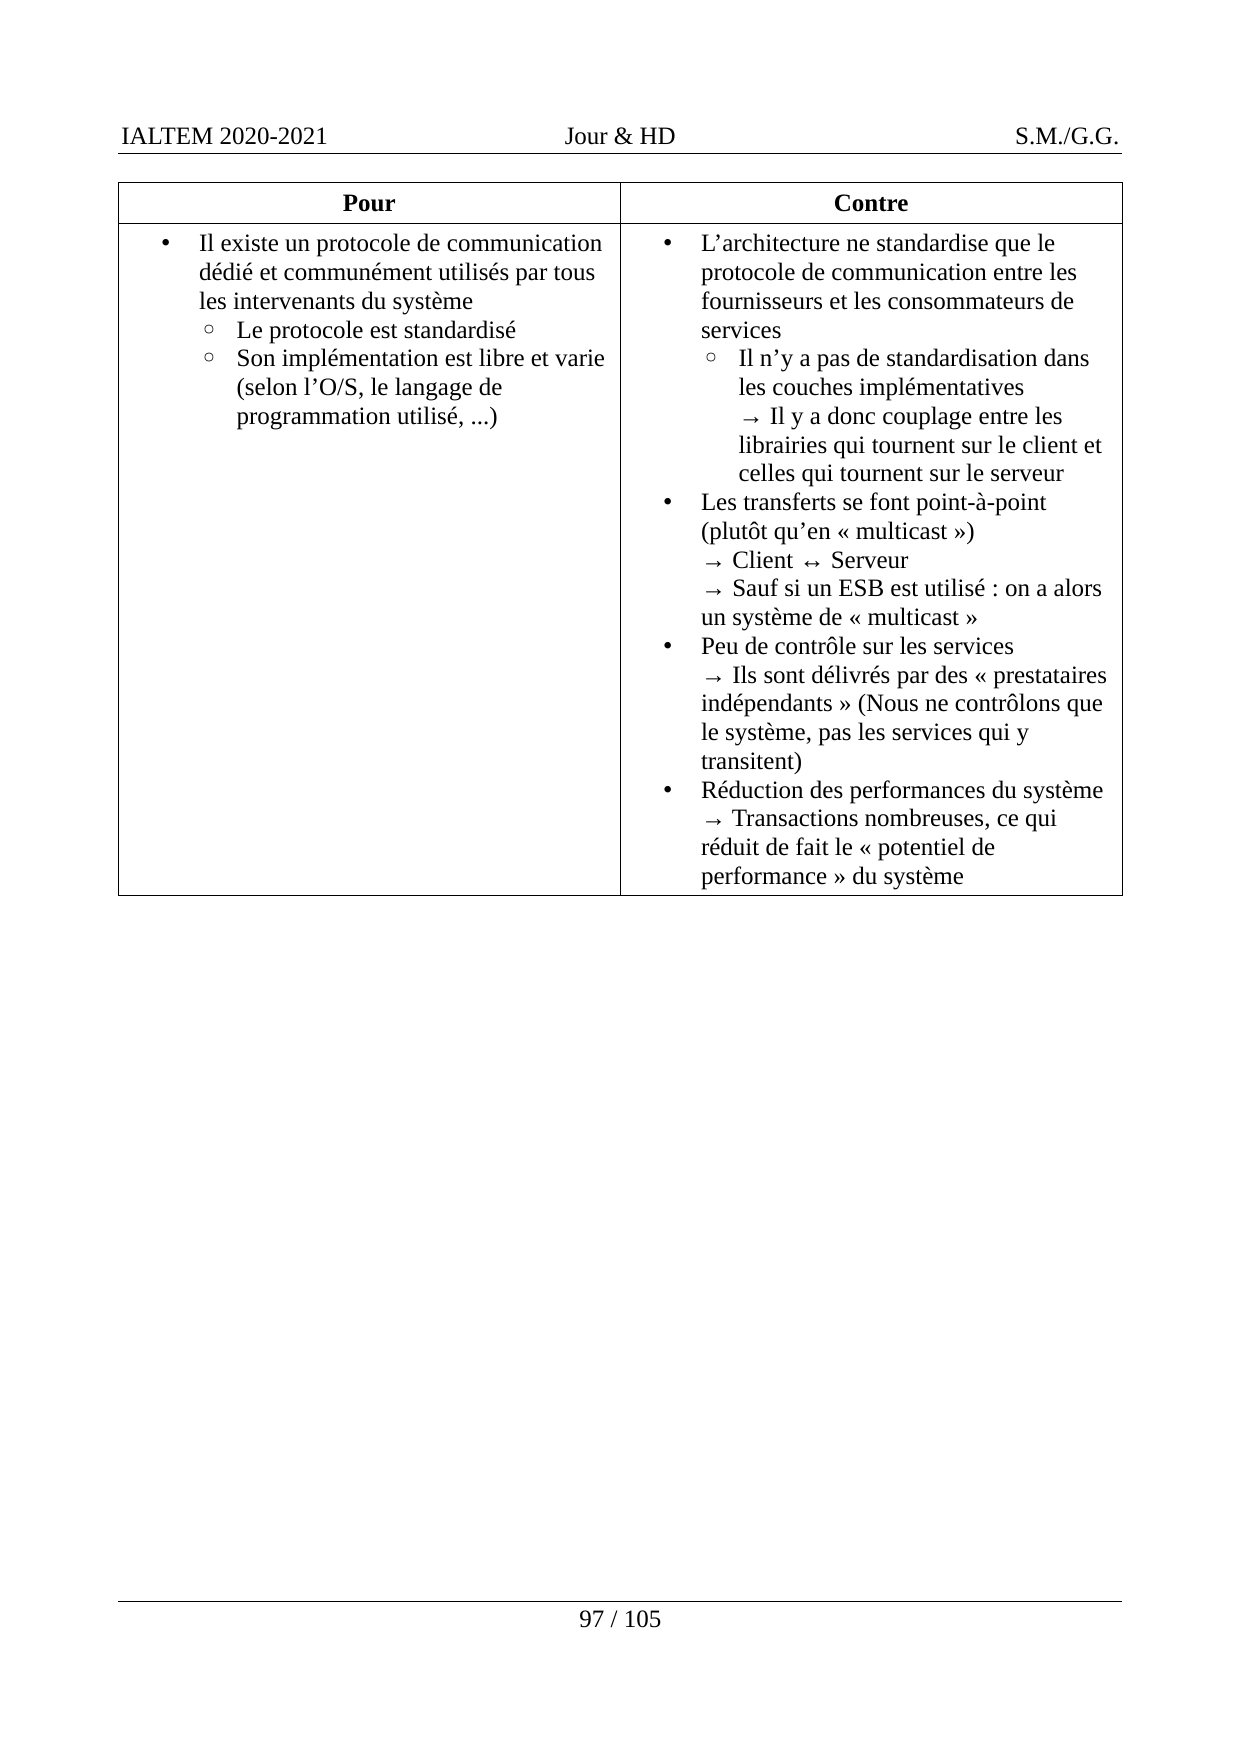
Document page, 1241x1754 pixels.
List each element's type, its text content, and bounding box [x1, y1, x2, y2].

table_header Contre [621, 183, 1122, 223]
table_cell Il existe un protocole de communication dédié et communément utilisés par tous les intervenants du système Le protocole est standardisé Son implémentation est libre et varie (selon l’O/S, le langage de programmation utilisé, ...) [119, 224, 620, 895]
table_header Pour [119, 183, 620, 223]
table_cell L’architecture ne standardise que le protocole de communication entre les fournisseurs et les consommateurs de services Il n’y a pas de standardisation dans les couches implémentatives → Il y a donc couplage entre les librairies qui tournent sur le client et celles qui tournent sur le serveur Les transferts se font point-à-point (plutôt qu’en « multicast ») → Client ↔ Serveur → Sauf si un ESB est utilisé : on a alors un système de « multicast » Peu de contrôle sur les services → Ils sont délivrés par des « prestataires indépendants » (Nous ne contrôlons que le système, pas les services qui y transitent) Réduction des performances du système → Transactions nombreuses, ce qui réduit de fait le « potentiel de performance » du système [621, 224, 1122, 895]
